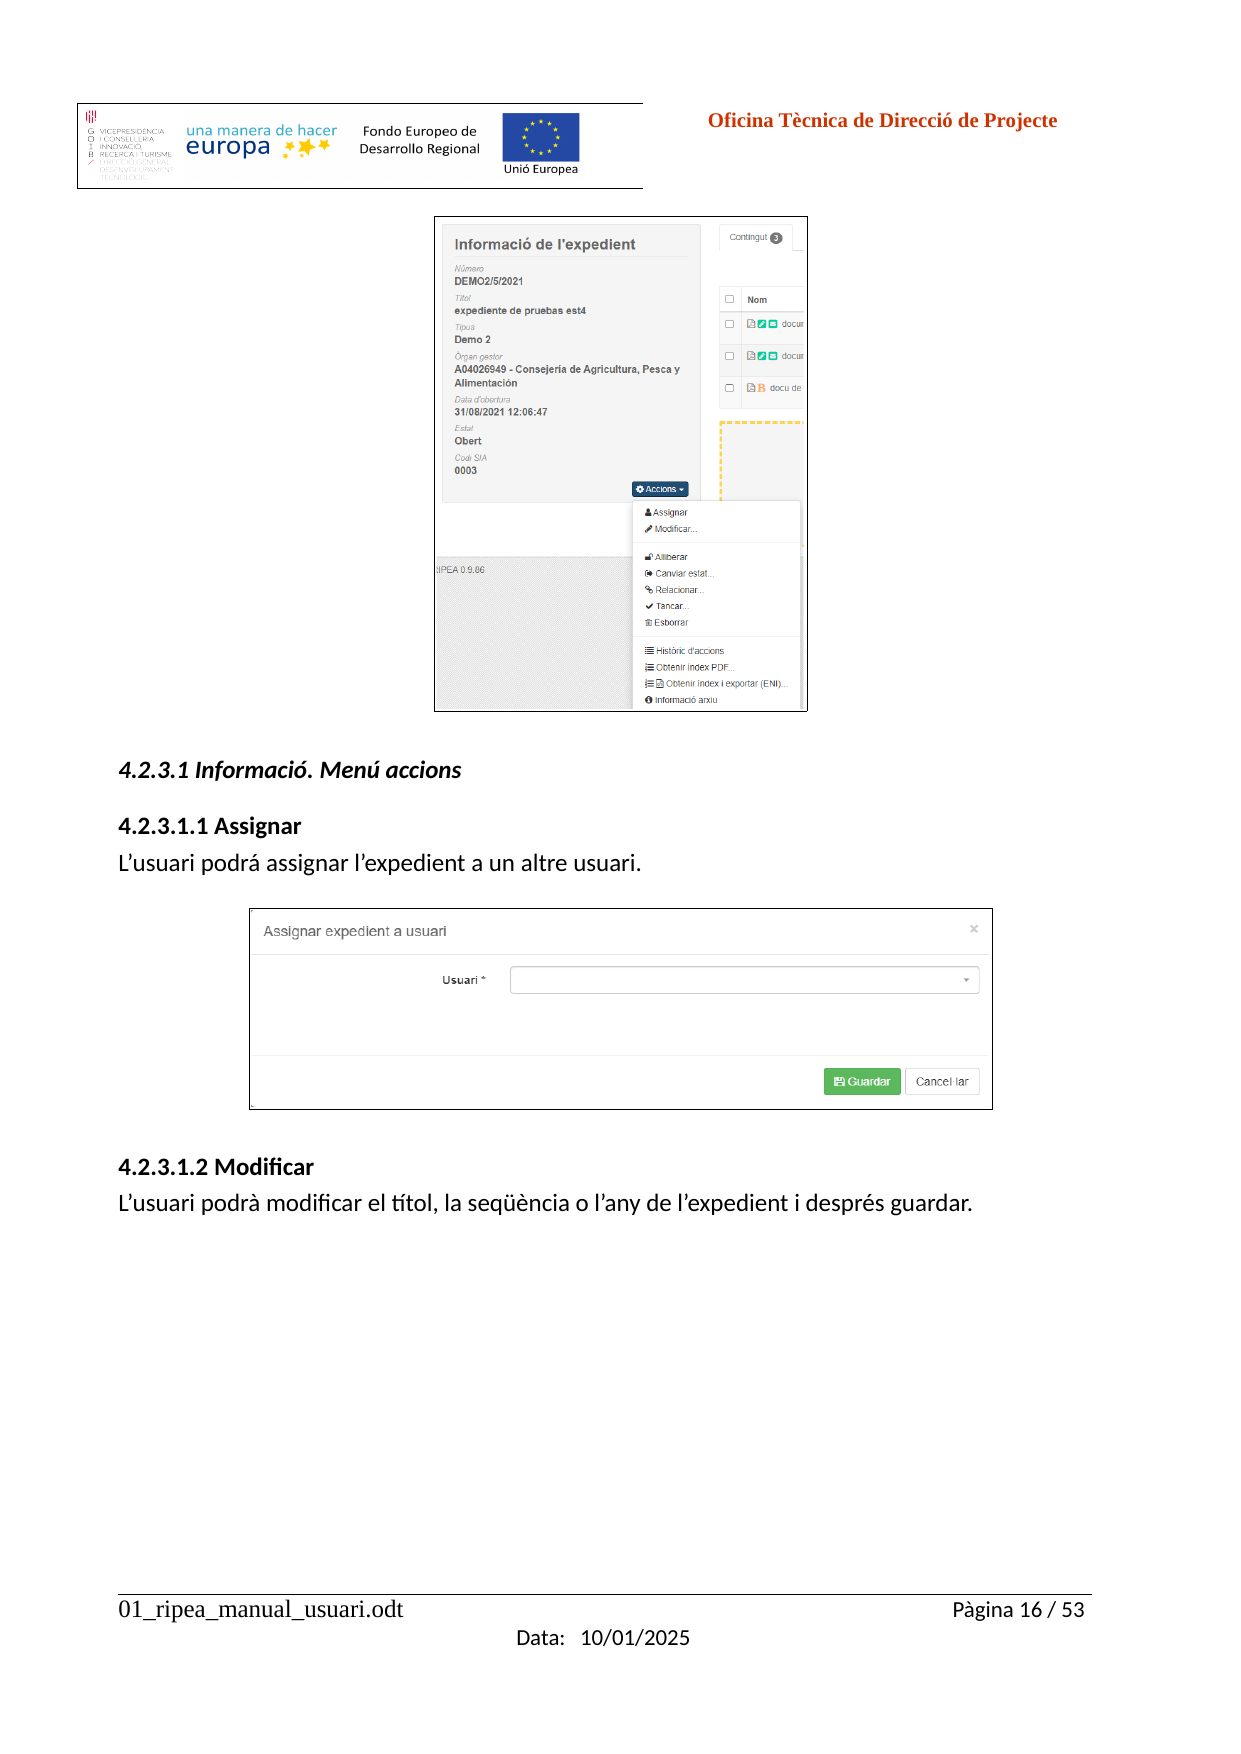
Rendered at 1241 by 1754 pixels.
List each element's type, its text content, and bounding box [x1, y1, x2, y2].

subtitle 4.2.3.1.1 Assignar [118, 810, 1122, 841]
picture [184, 108, 585, 182]
subtitle 4.2.3.1.2 Modificar [118, 1151, 1122, 1181]
text L’usuari podrà modificar el títol, la seqüència o l’any de l’expedient i després guardar. [118, 1188, 1122, 1218]
subtitle 4.2.3.1 Informació. Menú accions [118, 754, 1122, 785]
picture [82, 108, 178, 182]
text L’usuari podrá assignar l’expedient a un altre usuari. [118, 847, 1122, 877]
picture [436, 219, 804, 709]
picture [251, 910, 989, 1107]
